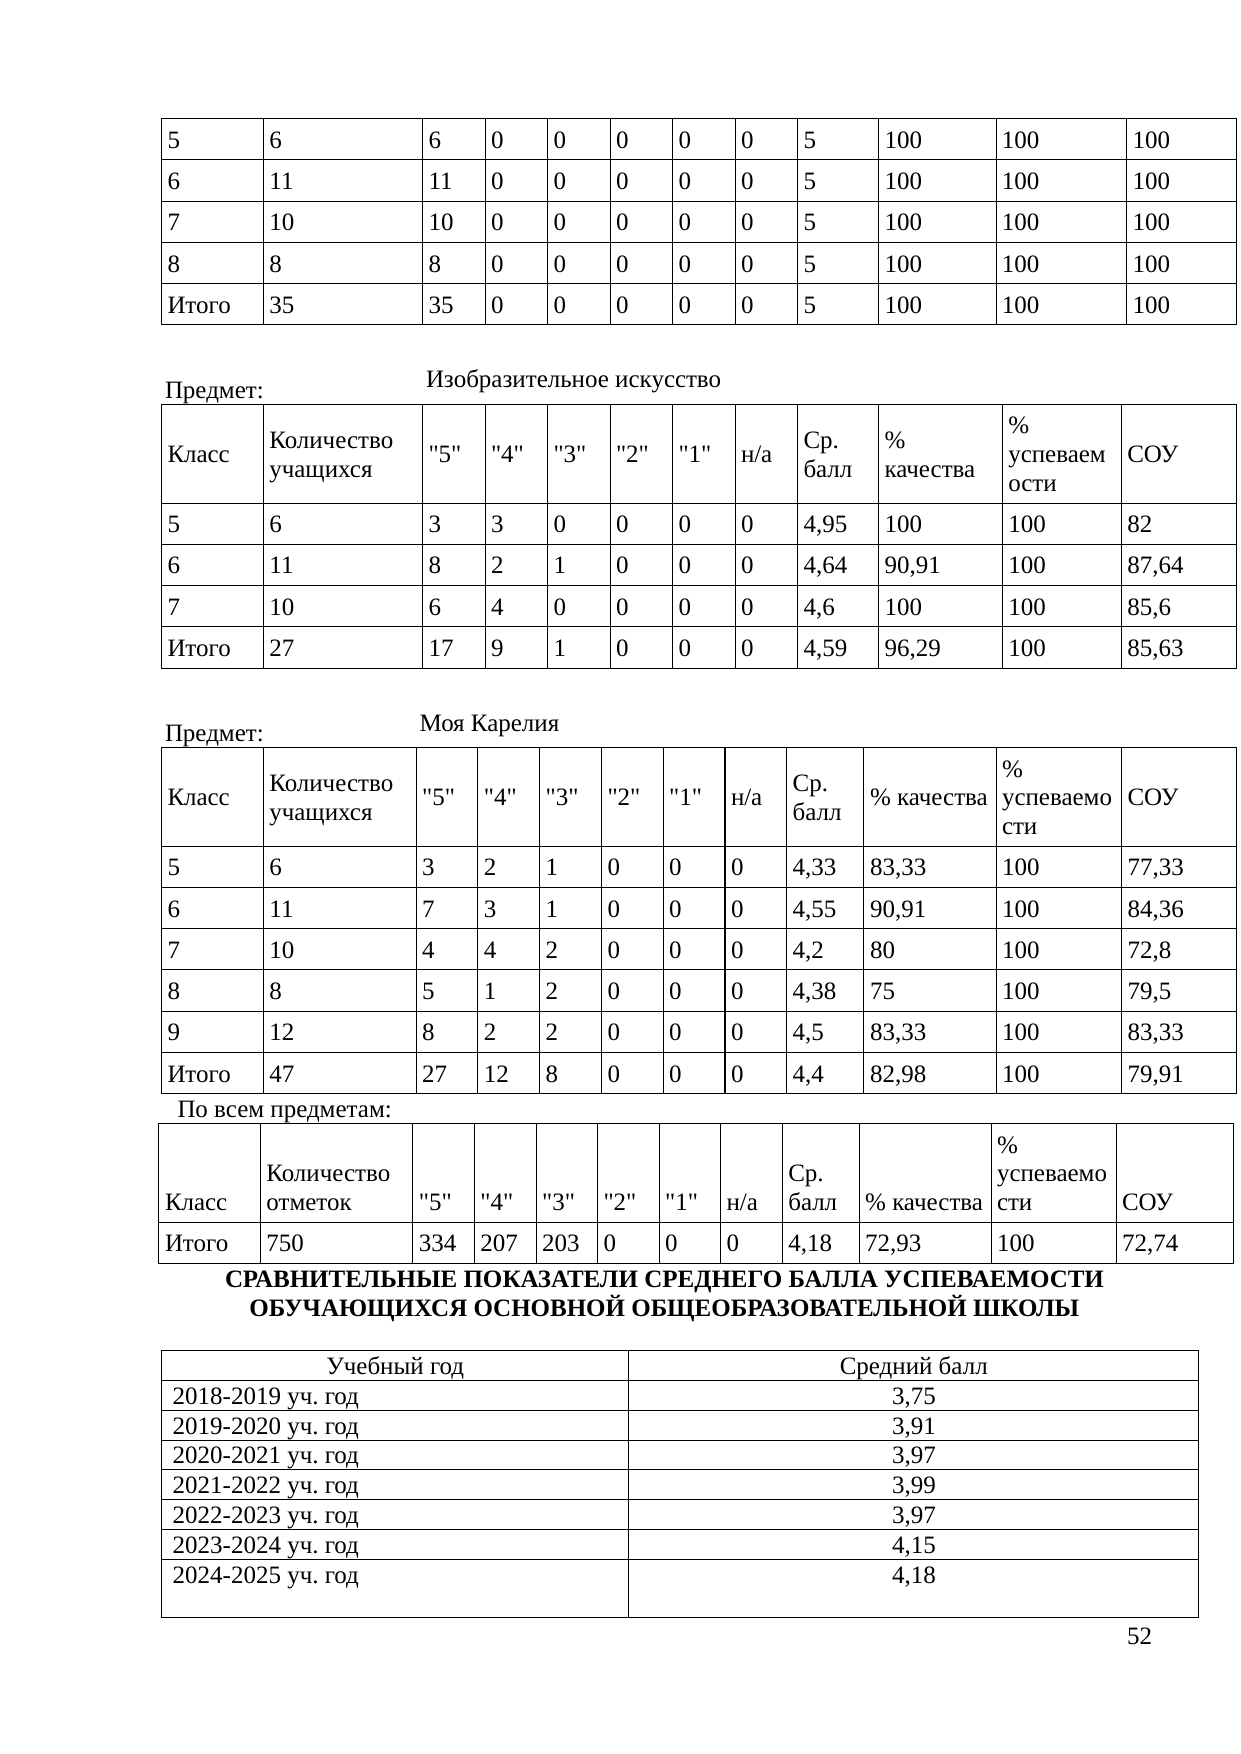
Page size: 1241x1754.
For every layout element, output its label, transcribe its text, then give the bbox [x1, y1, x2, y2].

table_cell 100 [879, 119, 996, 159]
table_cell 72,93 [860, 1223, 991, 1263]
table_cell 82 [1122, 504, 1236, 544]
table_header Предмет: [162, 354, 423, 404]
table_cell 0 [548, 160, 610, 201]
table_cell 0 [486, 202, 547, 242]
table_cell "1" [673, 405, 735, 502]
table_cell % качества [879, 405, 1002, 502]
table_cell Класс [162, 405, 263, 502]
table_cell 100 [1003, 586, 1121, 626]
table_cell н/а [726, 748, 786, 846]
table_cell 3 [486, 504, 547, 544]
table_cell Итого [162, 284, 263, 324]
table_cell 100 [997, 243, 1126, 283]
table_cell Ср. балл [798, 405, 878, 502]
table_cell 5 [798, 243, 878, 283]
table_header "2" [598, 1124, 659, 1222]
table_cell 10 [264, 929, 416, 969]
table_cell 2023-2024 уч. год [162, 1530, 628, 1559]
table_cell Итого [162, 627, 263, 667]
table_cell 85,6 [1122, 586, 1236, 626]
table_cell 4,64 [798, 545, 878, 585]
table_cell 0 [486, 243, 547, 283]
table_cell 0 [736, 202, 797, 242]
table_cell 5 [417, 970, 477, 1011]
table_cell 7 [162, 586, 263, 626]
table_cell 27 [417, 1053, 477, 1093]
table_cell 2 [540, 1012, 601, 1052]
table_cell 0 [726, 1012, 786, 1052]
table_cell 1 [548, 627, 610, 667]
table_cell 100 [997, 1053, 1121, 1093]
table_cell 90,91 [879, 545, 1002, 585]
table_header Класс [159, 1124, 260, 1222]
table_cell СОУ [1122, 748, 1236, 846]
table_header "1" [660, 1124, 720, 1222]
table_cell 90,91 [864, 888, 996, 928]
table_cell 0 [602, 847, 663, 887]
table_cell 0 [736, 160, 797, 201]
table_cell 3,97 [629, 1441, 1198, 1469]
table_cell 100 [879, 586, 1002, 626]
table_cell 0 [673, 545, 735, 585]
table_cell 100 [997, 160, 1126, 201]
table_header % успеваемости [992, 1124, 1116, 1222]
table_cell 35 [423, 284, 485, 324]
table_cell 100 [997, 847, 1121, 887]
table_cell 2 [540, 929, 601, 969]
table_cell Класс [162, 748, 263, 846]
table_header [1228, 354, 1232, 404]
table_cell 72,8 [1122, 929, 1236, 969]
table_cell 5 [798, 202, 878, 242]
table_cell 0 [736, 586, 797, 626]
table_cell 0 [726, 888, 786, 928]
table_cell 100 [997, 888, 1121, 928]
table_cell 10 [264, 202, 422, 242]
table_cell Ср. балл [787, 748, 863, 846]
table_cell 100 [997, 119, 1126, 159]
table_cell 82,98 [864, 1053, 996, 1093]
table_cell 2021-2022 уч. год [162, 1470, 628, 1499]
table_cell Количество учащихся [264, 748, 416, 846]
table_cell 6 [264, 119, 422, 159]
table_cell 8 [423, 545, 485, 585]
table_cell "2" [611, 405, 672, 502]
table_cell 11 [264, 160, 422, 201]
table_cell 17 [423, 627, 485, 667]
table_cell [162, 1589, 628, 1617]
table_header "5" [413, 1124, 474, 1222]
table_cell 100 [879, 284, 996, 324]
table_cell 0 [673, 284, 735, 324]
table_cell 6 [423, 586, 485, 626]
table_cell 100 [879, 160, 996, 201]
table_cell 9 [162, 1012, 263, 1052]
table_cell 100 [1127, 160, 1236, 201]
table_cell 7 [162, 202, 263, 242]
table_cell 100 [1003, 545, 1121, 585]
table_cell "4" [478, 748, 539, 846]
table_cell 2019-2020 уч. год [162, 1411, 628, 1439]
table_cell 0 [736, 243, 797, 283]
table_cell 0 [726, 970, 786, 1011]
table_cell 100 [1127, 284, 1236, 324]
table_cell 3,91 [629, 1411, 1198, 1439]
table_cell Количество учащихся [264, 405, 422, 502]
text По всем предметам: [177, 1094, 1152, 1123]
table_cell 0 [611, 504, 672, 544]
table_cell 4,95 [798, 504, 878, 544]
table_cell 100 [879, 202, 996, 242]
table_cell 0 [611, 545, 672, 585]
table_cell 96,29 [879, 627, 1002, 667]
table_cell 5 [798, 284, 878, 324]
table_cell 5 [162, 504, 263, 544]
table_cell 79,5 [1122, 970, 1236, 1011]
table_cell 5 [162, 119, 263, 159]
table_header Изобразительное искусство [423, 354, 1227, 404]
table_cell 0 [548, 119, 610, 159]
table_cell 100 [997, 284, 1126, 324]
table_cell 100 [1127, 202, 1236, 242]
table_cell 10 [423, 202, 485, 242]
table_cell СОУ [1122, 405, 1236, 502]
table_cell 4,33 [787, 847, 863, 887]
table_cell 79,91 [1122, 1053, 1236, 1093]
table_cell 8 [423, 243, 485, 283]
table_cell 0 [486, 160, 547, 201]
table_cell 7 [417, 888, 477, 928]
table_cell "3" [548, 405, 610, 502]
table_header [1232, 354, 1236, 404]
table_cell 100 [997, 202, 1126, 242]
table_cell 4 [417, 929, 477, 969]
table_cell 0 [664, 888, 724, 928]
table_header "4" [475, 1124, 536, 1222]
table_cell 83,33 [864, 1012, 996, 1052]
table_header Предмет: [162, 697, 416, 747]
table_cell 4,55 [787, 888, 863, 928]
table_cell 3 [478, 888, 539, 928]
table_cell 1 [540, 847, 601, 887]
table_header Средний балл [629, 1351, 1198, 1380]
table_cell 47 [264, 1053, 416, 1093]
table_cell 0 [611, 243, 672, 283]
table_cell 5 [798, 160, 878, 201]
table_cell 100 [1003, 627, 1121, 667]
table_cell 1 [548, 545, 610, 585]
table_cell "5" [417, 748, 477, 846]
table_cell 77,33 [1122, 847, 1236, 887]
table_cell 3,97 [629, 1500, 1198, 1529]
table_cell 100 [997, 929, 1121, 969]
table_cell 0 [486, 119, 547, 159]
table_cell 100 [1127, 119, 1236, 159]
table_cell 6 [423, 119, 485, 159]
table_cell 203 [537, 1223, 597, 1263]
table_cell 35 [264, 284, 422, 324]
table_header % качества [860, 1124, 991, 1222]
table_cell 100 [997, 1012, 1121, 1052]
table_cell 0 [664, 970, 724, 1011]
table_cell [629, 1589, 1198, 1617]
table_cell 7 [162, 929, 263, 969]
table_cell 80 [864, 929, 996, 969]
table_cell 0 [736, 504, 797, 544]
table_cell Итого [162, 1053, 263, 1093]
table_cell 100 [992, 1223, 1116, 1263]
table_cell 0 [673, 243, 735, 283]
table_cell "1" [664, 748, 724, 846]
table_cell 11 [264, 545, 422, 585]
table_cell 2018-2019 уч. год [162, 1381, 628, 1410]
table_cell 0 [664, 1053, 724, 1093]
table_cell 0 [726, 929, 786, 969]
table_cell 0 [548, 202, 610, 242]
table_cell 4,4 [787, 1053, 863, 1093]
table_cell 0 [548, 504, 610, 544]
table_cell 84,36 [1122, 888, 1236, 928]
table_cell 0 [664, 929, 724, 969]
table_cell 8 [264, 970, 416, 1011]
table_cell 6 [162, 888, 263, 928]
table_cell 6 [264, 504, 422, 544]
table_cell 0 [486, 284, 547, 324]
table_cell 0 [736, 284, 797, 324]
table_cell 0 [721, 1223, 782, 1263]
table_cell 0 [611, 284, 672, 324]
table_cell 3,99 [629, 1470, 1198, 1499]
table_cell 100 [1127, 243, 1236, 283]
table_cell 0 [602, 888, 663, 928]
table_cell 4 [486, 586, 547, 626]
table_cell 8 [264, 243, 422, 283]
table_cell 12 [264, 1012, 416, 1052]
table_cell 4,15 [629, 1530, 1198, 1559]
table_cell 0 [736, 627, 797, 667]
table_cell 0 [736, 545, 797, 585]
table_cell 85,63 [1122, 627, 1236, 667]
table_cell 12 [478, 1053, 539, 1093]
table_cell 8 [162, 970, 263, 1011]
table_cell 0 [611, 202, 672, 242]
table_cell Итого [159, 1223, 260, 1263]
table_cell 100 [1003, 504, 1121, 544]
table_cell 83,33 [864, 847, 996, 887]
table_header Ср. балл [783, 1124, 859, 1222]
table_cell 1 [540, 888, 601, 928]
table_cell 2 [478, 1012, 539, 1052]
table_cell % успеваемости [1003, 405, 1121, 502]
table_cell 1 [478, 970, 539, 1011]
table_cell 0 [736, 119, 797, 159]
table_header Учебный год [162, 1351, 628, 1380]
table_cell 2 [486, 545, 547, 585]
table_cell 0 [726, 1053, 786, 1093]
table_cell 72,74 [1117, 1223, 1233, 1263]
table_header "3" [537, 1124, 597, 1222]
table_cell 3 [417, 847, 477, 887]
table_cell 6 [162, 160, 263, 201]
table_cell 0 [598, 1223, 659, 1263]
table_cell 2 [540, 970, 601, 1011]
table_cell "3" [540, 748, 601, 846]
table_cell 2022-2023 уч. год [162, 1500, 628, 1529]
table_cell 100 [879, 243, 996, 283]
table_cell 8 [162, 243, 263, 283]
table_cell 334 [413, 1223, 474, 1263]
table_cell 0 [660, 1223, 720, 1263]
table_cell 0 [673, 202, 735, 242]
table_cell 11 [423, 160, 485, 201]
table_header СОУ [1117, 1124, 1233, 1222]
table_cell 0 [664, 847, 724, 887]
table_cell 4,5 [787, 1012, 863, 1052]
table_cell 2024-2025 уч. год [162, 1560, 628, 1588]
table_cell 0 [611, 119, 672, 159]
table_cell 0 [602, 929, 663, 969]
table_cell н/а [736, 405, 797, 502]
table_cell 0 [673, 586, 735, 626]
table_cell 4,18 [629, 1560, 1198, 1588]
table_cell 6 [162, 545, 263, 585]
table_cell % качества [864, 748, 996, 846]
table_cell 100 [879, 504, 1002, 544]
table_cell 750 [261, 1223, 412, 1263]
table_cell 0 [602, 1012, 663, 1052]
table_cell 3 [423, 504, 485, 544]
table_cell 8 [417, 1012, 477, 1052]
table_cell 10 [264, 586, 422, 626]
table_cell 0 [611, 627, 672, 667]
table_cell 27 [264, 627, 422, 667]
table_cell 0 [548, 586, 610, 626]
table_cell 0 [673, 160, 735, 201]
table_cell % успеваемости [997, 748, 1121, 846]
table_cell 4,2 [787, 929, 863, 969]
table_cell 4,38 [787, 970, 863, 1011]
table_cell 207 [475, 1223, 536, 1263]
table_cell 4 [478, 929, 539, 969]
table_cell 11 [264, 888, 416, 928]
table_cell 2 [478, 847, 539, 887]
table_cell 0 [673, 119, 735, 159]
table_cell 0 [611, 160, 672, 201]
table_cell 0 [611, 586, 672, 626]
table_cell 0 [673, 504, 735, 544]
text СРАВНИТЕЛЬНЫЕ ПОКАЗАТЕЛИ СРЕДНЕГО БАЛЛА УСПЕВАЕМОСТИ ОБУЧАЮЩИХСЯ ОСНОВНОЙ ОБЩЕОБРАЗОВАТЕЛЬНОЙ ШКОЛЫ [177, 1264, 1152, 1321]
table_header [1232, 697, 1237, 747]
table_cell "4" [486, 405, 547, 502]
table_cell 83,33 [1122, 1012, 1236, 1052]
table_header Количество отметок [261, 1124, 412, 1222]
table_cell 0 [548, 284, 610, 324]
table_header [1228, 697, 1232, 747]
table_cell 4,18 [783, 1223, 859, 1263]
table_cell 6 [264, 847, 416, 887]
table_cell 0 [664, 1012, 724, 1052]
table_header Моя Карелия [416, 697, 1228, 747]
table_cell 100 [997, 970, 1121, 1011]
table_cell 75 [864, 970, 996, 1011]
table_cell 2020-2021 уч. год [162, 1441, 628, 1469]
table_cell "5" [423, 405, 485, 502]
table_cell 4,59 [798, 627, 878, 667]
table_cell 5 [798, 119, 878, 159]
table_cell 87,64 [1122, 545, 1236, 585]
table_cell 0 [548, 243, 610, 283]
table_header н/а [721, 1124, 782, 1222]
table_cell 3,75 [629, 1381, 1198, 1410]
table_cell 4,6 [798, 586, 878, 626]
table_cell 8 [540, 1053, 601, 1093]
table_cell 0 [602, 970, 663, 1011]
table_cell 0 [726, 847, 786, 887]
table_cell 9 [486, 627, 547, 667]
table_cell 0 [602, 1053, 663, 1093]
table_cell 0 [673, 627, 735, 667]
table_cell 5 [162, 847, 263, 887]
table_cell "2" [602, 748, 663, 846]
